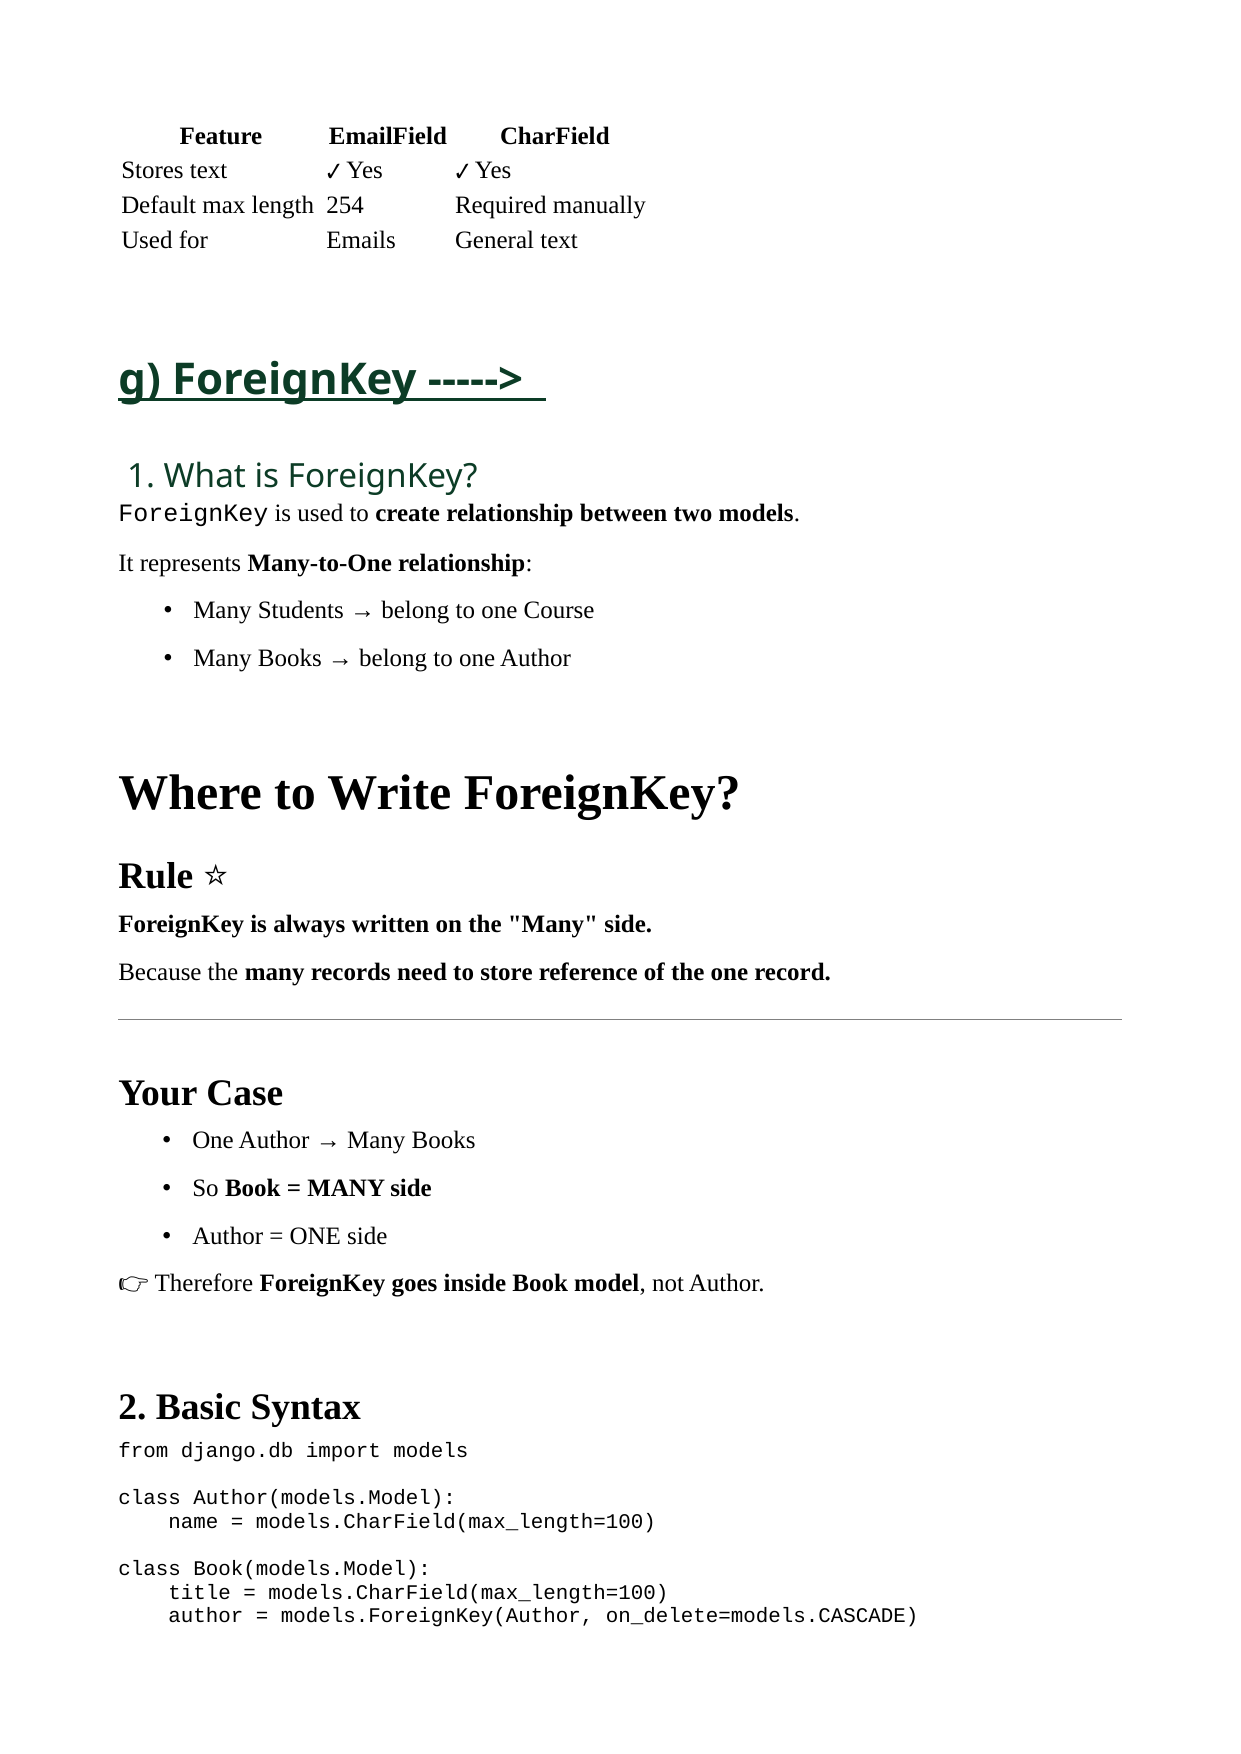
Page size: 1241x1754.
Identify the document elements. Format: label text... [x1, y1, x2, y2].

text It represents Many-to-One relationship: [118, 548, 1122, 576]
table_cell ✔ Yes [452, 153, 657, 187]
text ForeignKey is used to create relationship between two models. [118, 498, 1122, 528]
table_cell Stores text [118, 153, 323, 187]
text class Book(models.Model): [118, 1558, 1122, 1582]
table_cell Default max length [118, 187, 323, 222]
subtitle Rule ⭐ [118, 854, 1122, 897]
table_cell Required manually [452, 187, 657, 222]
text 👉 Therefore ForeignKey goes inside Book model, not Author. [118, 1268, 1122, 1297]
text title = models.CharField(max_length=100) [118, 1582, 1122, 1606]
text class Author(models.Model): [118, 1487, 1122, 1511]
text author = models.ForeignKey(Author, on_delete=models.CASCADE) [118, 1606, 1122, 1629]
subtitle 2. Basic Syntax [118, 1384, 1122, 1427]
list One Author → Many Books [162, 1126, 1122, 1154]
text 1. What is ForeignKey? [118, 452, 1122, 498]
table_cell 254 [323, 187, 452, 222]
list Many Students → belong to one Course [164, 595, 1122, 624]
list Author = ONE side [162, 1221, 1122, 1249]
text from django.db import models [118, 1440, 1122, 1464]
text ForeignKey is always written on the "Many" side. [118, 909, 1122, 938]
table_cell Emails [323, 222, 452, 256]
subtitle Your Case [118, 1070, 1122, 1113]
text name = models.CharField(max_length=100) [118, 1511, 1122, 1534]
table_cell Used for [118, 222, 323, 256]
list Many Books → belong to one Author [164, 643, 1122, 672]
text g) ForeignKey -----> [118, 347, 1122, 407]
table_cell ✔ Yes [323, 153, 452, 187]
table_header Feature [118, 118, 323, 153]
list So Book = MANY side [162, 1173, 1122, 1202]
subtitle Where to Write ForeignKey? [118, 763, 1122, 821]
text Because the many records need to store reference of the one record. [118, 957, 1122, 986]
table_header EmailField [323, 118, 452, 153]
table_cell General text [452, 222, 657, 256]
table_header CharField [452, 118, 657, 153]
